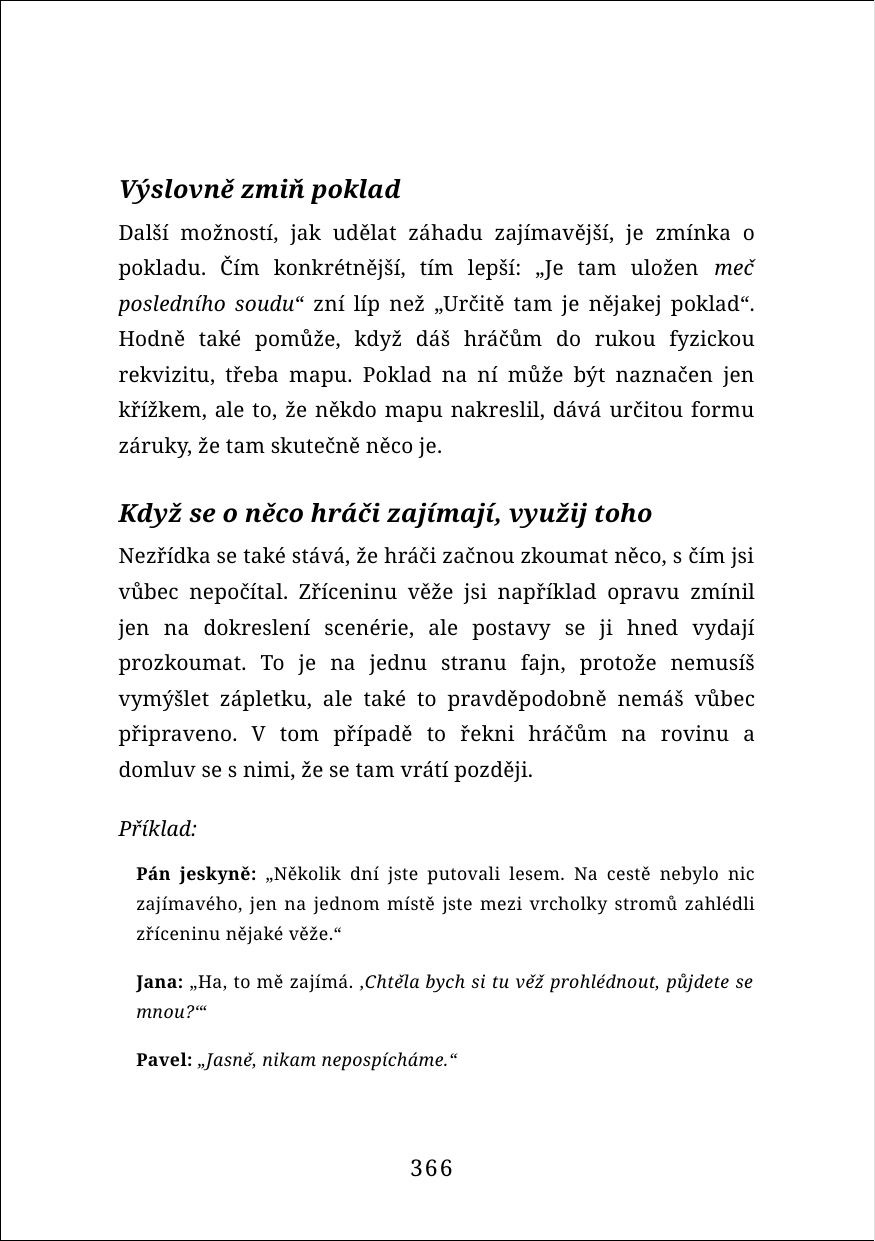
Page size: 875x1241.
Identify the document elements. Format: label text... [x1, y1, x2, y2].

text Pavel: „Jasně, nikam nepospícháme.“ [136, 1048, 756, 1072]
text Další možností, jak udělat záhadu zajímavější, je zmínka o pokladu. Čím konkrétnější, tím lepší: „Je tam uložen meč posledního soudu“ zní líp než „Určitě tam je nějakej poklad“. Hodně také pomůže, když dáš hráčům do rukou fyzickou rekvizitu, třeba mapu. Poklad na ní může být naznačen jen křížkem, ale to, že někdo mapu nakreslil, dává určitou formu záruky, že tam skutečně něco je. [118, 218, 756, 459]
subtitle Výslovně zmiň poklad [118, 172, 756, 206]
text Nezřídka se také stává, že hráči začnou zkoumat něco, s čím jsi vůbec nepočítal. Zříceninu věže jsi například opravu zmínil jen na dokreslení scenérie, ale postavy se ji hned vydají prozkoumat. To je na jednu stranu fajn, protože nemusíš vymýšlet zápletku, ale také to pravděpodobně nemáš vůbec připraveno. V tom případě to řekni hráčům na rovinu a domluv se s nimi, že se tam vrátí později. [118, 542, 756, 783]
text Jana: „Ha, to mě zajímá. ‚Chtěla bych si tu věž prohlédnout, půjdete se mnou?‘“ [136, 969, 756, 1024]
text Příklad: [118, 814, 756, 842]
text Pán jeskyně: „Několik dní jste putovali lesem. Na cestě nebylo nic zajímavého, jen na jednom místě jste mezi vrcholky stromů zahlédli zříceninu nějaké věže.“ [136, 861, 756, 946]
subtitle Když se o něco hráči zajímají, využij toho [118, 496, 756, 530]
